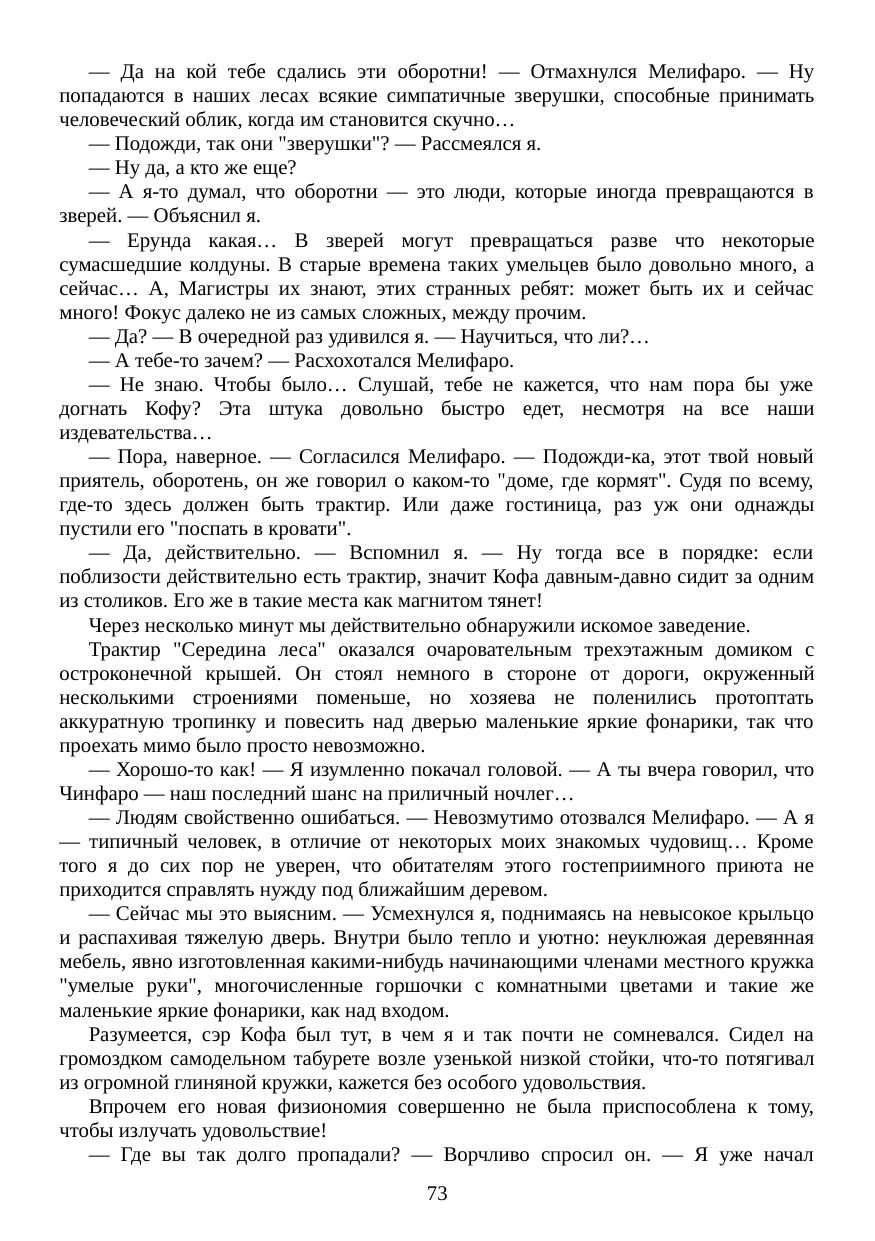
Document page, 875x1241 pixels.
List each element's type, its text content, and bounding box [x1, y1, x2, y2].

text — Ну да, а кто же еще? [59, 155, 815, 179]
text — Сейчас мы это выясним. — Усмехнулся я, поднимаясь на невысокое крыльцо и распахивая тяжелую дверь. Внутри было тепло и уютно: неуклюжая деревянная мебель, явно изготовленная какими-нибудь начинающими членами местного кружка "умелые руки", многочисленные горшочки с комнатными цветами и такие же маленькие яркие фонарики, как над входом. [59, 901, 815, 1022]
text Через несколько минут мы действительно обнаружили искомое заведение. [59, 612, 815, 637]
text — А тебе-то зачем? — Расхохотался Мелифаро. [59, 348, 815, 372]
text — А я-то думал, что оборотни — это люди, которые иногда превращаются в зверей. — Объяснил я. [59, 179, 815, 227]
text — Да, действительно. — Вспомнил я. — Ну тогда все в порядке: если поблизости действительно есть трактир, значит Кофа давным-давно сидит за одним из столиков. Его же в такие места как магнитом тянет! [59, 540, 815, 612]
text — Да на кой тебе сдались эти оборотни! — Отмахнулся Мелифаро. — Ну попадаются в наших лесах всякие симпатичные зверушки, способные принимать человеческий облик, когда им становится скучно… [59, 59, 815, 131]
text — Да? — В очередной раз удивился я. — Научиться, что ли?… [59, 324, 815, 348]
text — Ерунда какая… В зверей могут превращаться разве что некоторые сумасшедшие колдуны. В старые времена таких умельцев было довольно много, а сейчас… А, Магистры их знают, этих странных ребят: может быть их и сейчас много! Фокус далеко не из самых сложных, между прочим. [59, 227, 815, 324]
text — Пора, наверное. — Согласился Мелифаро. — Подожди-ка, этот твой новый приятель, оборотень, он же говорил о каком-то "доме, где кормят". Судя по всему, где-то здесь должен быть трактир. Или даже гостиница, раз уж они однажды пустили его "поспать в кровати". [59, 444, 815, 540]
text — Людям свойственно ошибаться. — Невозмутимо отозвался Мелифаро. — А я — типичный человек, в отличие от некоторых моих знакомых чудовищ… Кроме того я до сих пор не уверен, что обитателям этого гостеприимного приюта не приходится справлять нужду под ближайшим деревом. [59, 805, 815, 901]
text — Подожди, так они "зверушки"? — Рассмеялся я. [59, 131, 815, 155]
text Разумеется, сэр Кофа был тут, в чем я и так почти не сомневался. Сидел на громоздком самодельном табурете возле узенькой низкой стойки, что-то потягивал из огромной глиняной кружки, кажется без особого удовольствия. [59, 1022, 815, 1094]
text — Хорошо-то как! — Я изумленно покачал головой. — А ты вчера говорил, что Чинфаро — наш последний шанс на приличный ночлег… [59, 757, 815, 805]
text — Не знаю. Чтобы было… Слушай, тебе не кажется, что нам пора бы уже догнать Кофу? Эта штука довольно быстро едет, несмотря на все наши издевательства… [59, 372, 815, 444]
text Впрочем его новая физиономия совершенно не была приспособлена к тому, чтобы излучать удовольствие! [59, 1094, 815, 1142]
text — Где вы так долго пропадали? — Ворчливо спросил он. — Я уже начал [59, 1142, 815, 1166]
text Трактир "Середина леса" оказался очаровательным трехэтажным домиком с остроконечной крышей. Он стоял немного в стороне от дороги, окруженный несколькими строениями поменьше, но хозяева не поленились протоптать аккуратную тропинку и повесить над дверью маленькие яркие фонарики, так что проехать мимо было просто невозможно. [59, 637, 815, 757]
